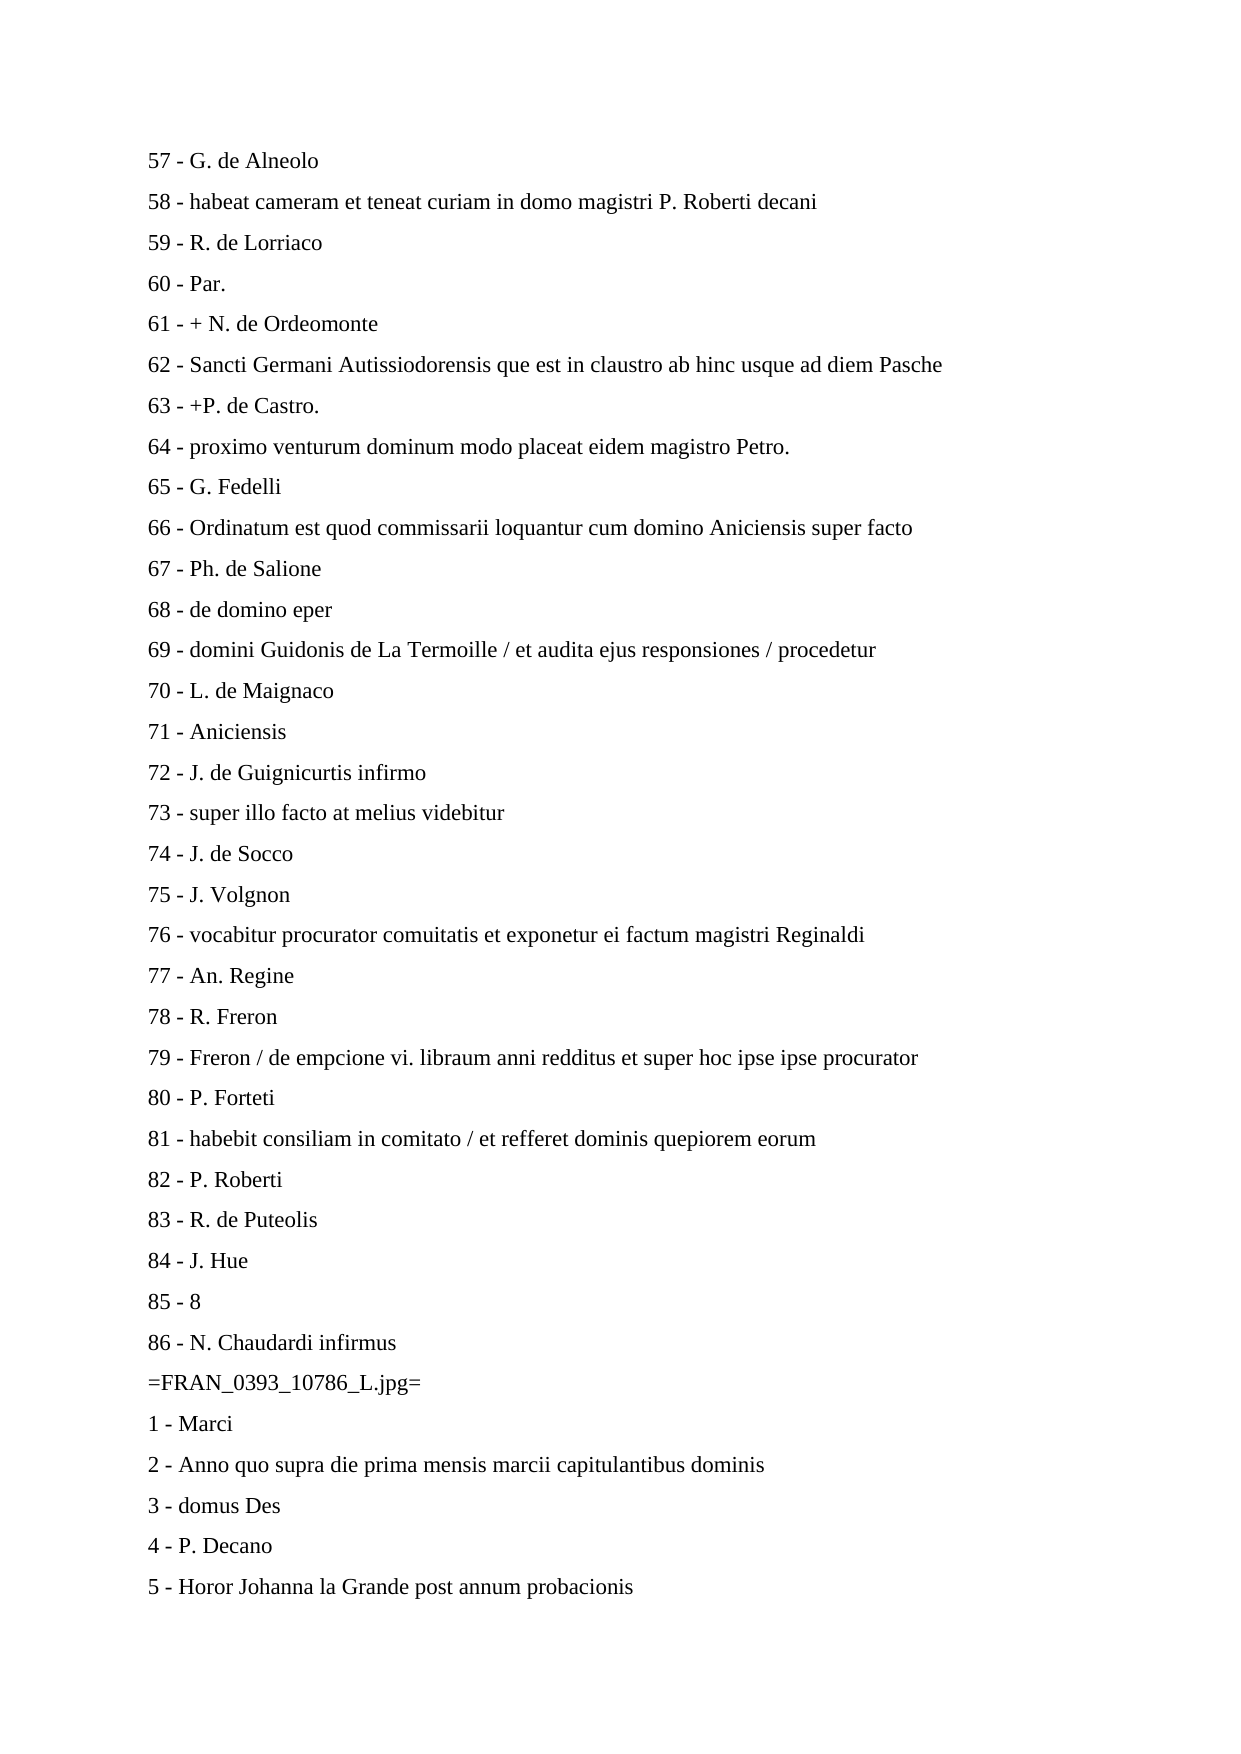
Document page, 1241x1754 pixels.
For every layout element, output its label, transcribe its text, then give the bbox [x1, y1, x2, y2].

text 80 - P. Forteti [148, 1084, 1093, 1111]
text 76 - vocabitur procurator comuitatis et exponetur ei factum magistri Reginaldi [148, 921, 1093, 948]
text 82 - P. Roberti [148, 1166, 1093, 1192]
text 84 - J. Hue [148, 1247, 1093, 1274]
text 83 - R. de Puteolis [148, 1207, 1093, 1233]
text 69 - domini Guidonis de La Termoille / et audita ejus responsiones / procedetur [148, 636, 1093, 663]
text 65 - G. Fedelli [148, 473, 1093, 500]
text 71 - Aniciensis [148, 718, 1093, 744]
text 3 - domus Des [148, 1492, 1093, 1518]
text 57 - G. de Alneolo [148, 148, 1093, 174]
text 59 - R. de Lorriaco [148, 229, 1093, 255]
text 74 - J. de Socco [148, 840, 1093, 866]
text 60 - Par. [148, 270, 1093, 296]
text 64 - proximo venturum dominum modo placeat eidem magistro Petro. [148, 433, 1093, 459]
text 4 - P. Decano [148, 1532, 1093, 1559]
text 70 - L. de Maignaco [148, 677, 1093, 703]
text 1 - Marci [148, 1410, 1093, 1437]
text 75 - J. Volgnon [148, 881, 1093, 907]
text 63 - +P. de Castro. [148, 392, 1093, 418]
text 77 - An. Regine [148, 962, 1093, 988]
text 61 - + N. de Ordeomonte [148, 311, 1093, 337]
text 73 - super illo facto at melius videbitur [148, 799, 1093, 826]
text 66 - Ordinatum est quod commissarii loquantur cum domino Aniciensis super facto [148, 514, 1093, 541]
text 62 - Sancti Germani Autissiodorensis que est in claustro ab hinc usque ad diem Pasche [148, 351, 1093, 378]
text 79 - Freron / de empcione vi. libraum anni redditus et super hoc ipse ipse procurator [148, 1044, 1093, 1070]
text 67 - Ph. de Salione [148, 555, 1093, 581]
text =FRAN_0393_10786_L.jpg= [148, 1369, 1093, 1396]
text 86 - N. Chaudardi infirmus [148, 1329, 1093, 1355]
text 68 - de domino eper [148, 596, 1093, 622]
text 72 - J. de Guignicurtis infirmo [148, 758, 1093, 785]
text 5 - Horor Johanna la Grande post annum probacionis [148, 1573, 1093, 1599]
text 81 - habebit consiliam in comitato / et refferet dominis quepiorem eorum [148, 1125, 1093, 1151]
text 2 - Anno quo supra die prima mensis marcii capitulantibus dominis [148, 1451, 1093, 1477]
text 85 - 8 [148, 1288, 1093, 1314]
text 78 - R. Freron [148, 1003, 1093, 1029]
text 58 - habeat cameram et teneat curiam in domo magistri P. Roberti decani [148, 188, 1093, 215]
